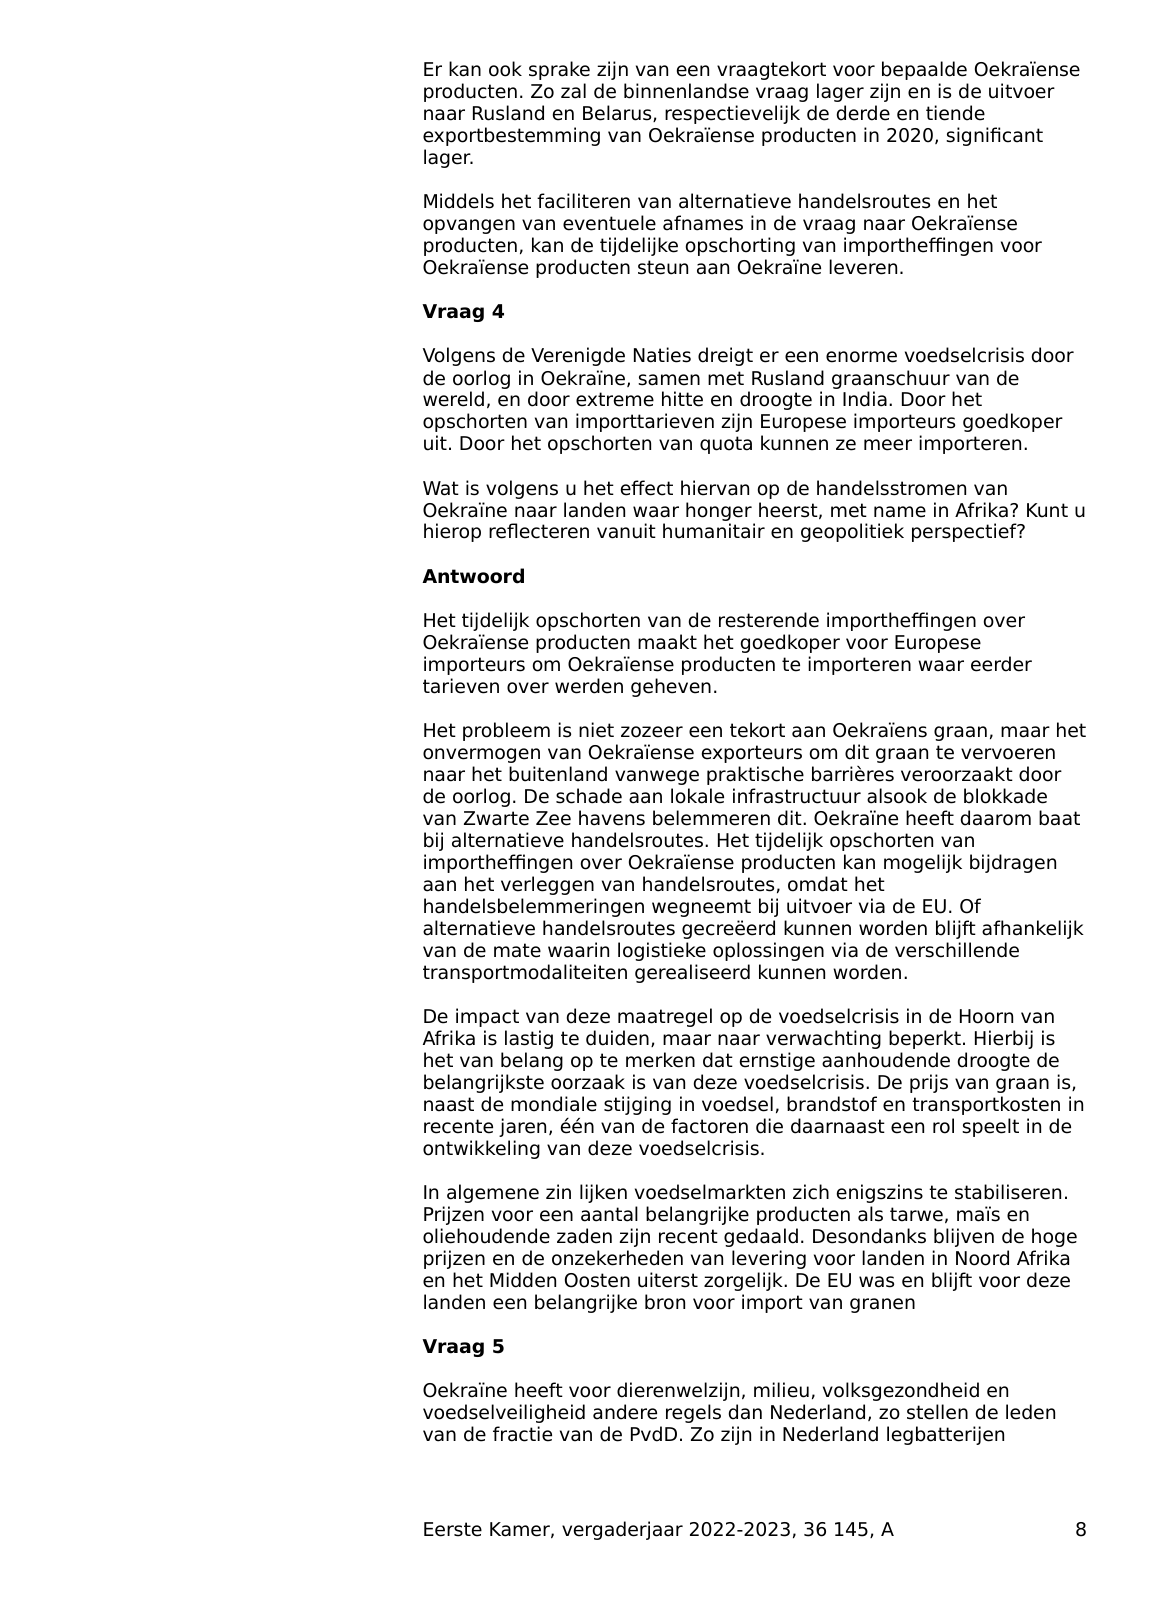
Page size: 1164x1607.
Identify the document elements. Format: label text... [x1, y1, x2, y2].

text In algemene zin lijken voedselmarkten zich enigszins te stabiliseren. Prijzen voor een aantal belangrijke producten als tarwe, maïs en oliehoudende zaden zijn recent gedaald. Desondanks blijven de hoge prijzen en de onzekerheden van levering voor landen in Noord Afrika en het Midden Oosten uiterst zorgelijk. De EU was en blijft voor deze landen een belangrijke bron voor import van granen [422, 1182, 1087, 1314]
subtitle Vraag 5 [422, 1336, 1087, 1358]
subtitle Vraag 4 [422, 301, 1087, 323]
text Volgens de Verenigde Naties dreigt er een enorme voedselcrisis door de oorlog in Oekraïne, samen met Rusland graanschuur van de wereld, en door extreme hitte en droogte in India. Door het opschorten van importtarieven zijn Europese importeurs goedkoper uit. Door het opschorten van quota kunnen ze meer importeren. [422, 345, 1087, 455]
text Er kan ook sprake zijn van een vraagtekort voor bepaalde Oekraïense producten. Zo zal de binnenlandse vraag lager zijn en is de uitvoer naar Rusland en Belarus, respectievelijk de derde en tiende exportbestemming van Oekraïense producten in 2020, significant lager. [422, 59, 1087, 169]
text Middels het faciliteren van alternatieve handelsroutes en het opvangen van eventuele afnames in de vraag naar Oekraïense producten, kan de tijdelijke opschorting van importheffingen voor Oekraïense producten steun aan Oekraïne leveren. [422, 191, 1087, 279]
text De impact van deze maatregel op de voedselcrisis in de Hoorn van Afrika is lastig te duiden, maar naar verwachting beperkt. Hierbij is het van belang op te merken dat ernstige aanhoudende droogte de belangrijkste oorzaak is van deze voedselcrisis. De prijs van graan is, naast de mondiale stijging in voedsel, brandstof en transportkosten in recente jaren, één van de factoren die daarnaast een rol speelt in de ontwikkeling van deze voedselcrisis. [422, 1006, 1087, 1160]
text Het tijdelijk opschorten van de resterende importheffingen over Oekraïense producten maakt het goedkoper voor Europese importeurs om Oekraïense producten te importeren waar eerder tarieven over werden geheven. [422, 610, 1087, 698]
text Wat is volgens u het effect hiervan op de handelsstromen van Oekraïne naar landen waar honger heerst, met name in Afrika? Kunt u hierop reflecteren vanuit humanitair en geopolitiek perspectief? [422, 477, 1087, 543]
text Het probleem is niet zozeer een tekort aan Oekraïens graan, maar het onvermogen van Oekraïense exporteurs om dit graan te vervoeren naar het buitenland vanwege praktische barrières veroorzaakt door de oorlog. De schade aan lokale infrastructuur alsook de blokkade van Zwarte Zee havens belemmeren dit. Oekraïne heeft daarom baat bij alternatieve handelsroutes. Het tijdelijk opschorten van importheffingen over Oekraïense producten kan mogelijk bijdragen aan het verleggen van handelsroutes, omdat het handelsbelemmeringen wegneemt bij uitvoer via de EU. Of alternatieve handelsroutes gecreëerd kunnen worden blijft afhankelijk van de mate waarin logistieke oplossingen via de verschillende transportmodaliteiten gerealiseerd kunnen worden. [422, 720, 1087, 984]
subtitle Antwoord [422, 566, 1087, 588]
text Oekraïne heeft voor dierenwelzijn, milieu, volksgezondheid en voedselveiligheid andere regels dan Nederland, zo stellen de leden van de fractie van de PvdD. Zo zijn in Nederland legbatterijen [422, 1380, 1087, 1446]
